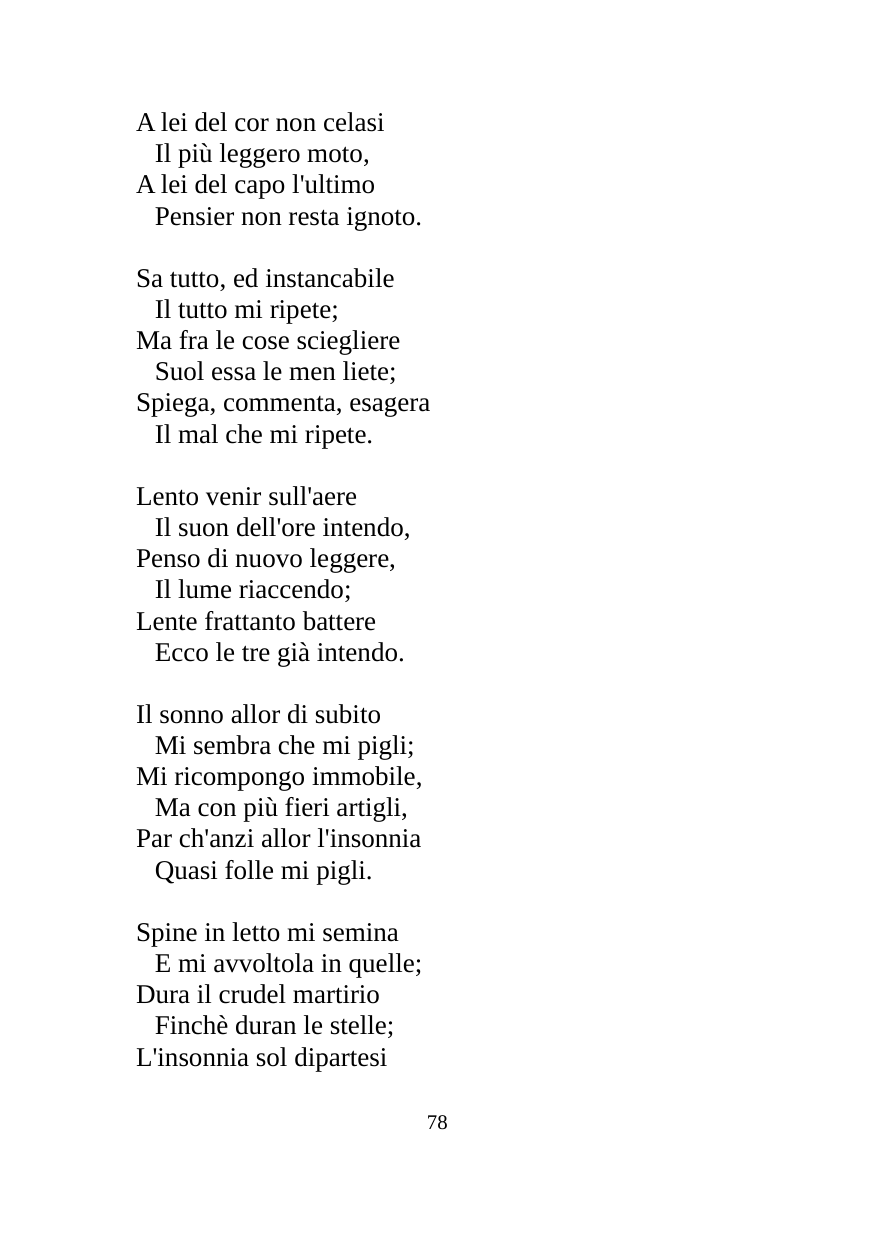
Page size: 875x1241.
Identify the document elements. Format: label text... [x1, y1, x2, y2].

text Pensier non resta ignoto. [125, 200, 768, 231]
text Il sonno allor di subito [106, 698, 768, 729]
text Ma con più fieri artigli, [125, 791, 768, 823]
text Il suon dell'ore intendo, [125, 511, 768, 542]
text Spiega, commenta, esagera [106, 387, 768, 418]
text Lento venir sull'aere [106, 480, 768, 511]
text Il più leggero moto, [125, 137, 768, 168]
text Mi ricompongo immobile, [106, 760, 768, 791]
text Dura il crudel martirio [106, 978, 768, 1009]
text A lei del cor non celasi [106, 106, 768, 137]
text Ecco le tre già intendo. [125, 636, 768, 667]
text L'insonnia sol dipartesi [106, 1041, 768, 1072]
text Lente frattanto battere [106, 604, 768, 636]
text Mi sembra che mi pigli; [125, 729, 768, 760]
text E mi avvoltola in quelle; [125, 947, 768, 978]
text Quasi folle mi pigli. [125, 854, 768, 885]
text Par ch'anzi allor l'insonnia [106, 823, 768, 854]
text Sa tutto, ed instancabile [106, 262, 768, 293]
text Il tutto mi ripete; [125, 293, 768, 324]
text Suol essa le men liete; [125, 355, 768, 387]
text Finchè duran le stelle; [125, 1009, 768, 1041]
text Penso di nuovo leggere, [106, 542, 768, 573]
text A lei del capo l'ultimo [106, 168, 768, 200]
text Il lume riaccendo; [125, 573, 768, 604]
text Ma fra le cose sciegliere [106, 324, 768, 355]
text Spine in letto mi semina [106, 916, 768, 947]
text Il mal che mi ripete. [125, 418, 768, 449]
